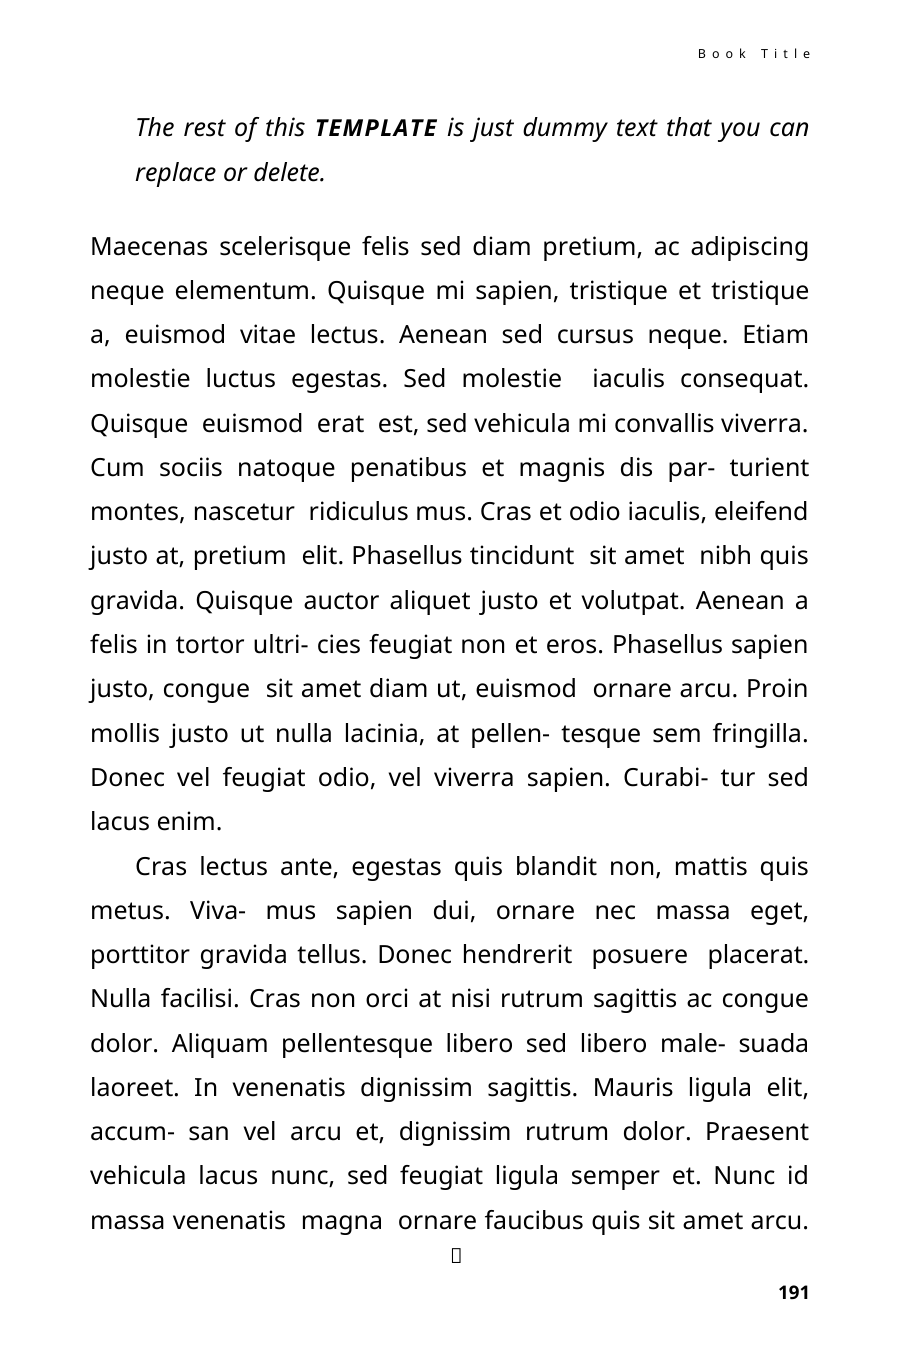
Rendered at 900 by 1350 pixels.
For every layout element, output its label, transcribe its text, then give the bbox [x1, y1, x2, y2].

text Maecenas scelerisque felis sed diam pretium, ac adipiscing neque elementum. Quisque mi sapien, tristique et tristique a, euismod vitae lectus. Aenean sed cursus neque. Etiam molestie luctus egestas. Sed molestie iaculis consequat. Quisque euismod erat est, sed vehicula mi convallis viverra. Cum sociis natoque penatibus et magnis dis par- turient montes, nascetur ridiculus mus. Cras et odio iaculis, eleifend justo at, pretium elit. Phasellus tincidunt sit amet nibh quis gravida. Quisque auctor aliquet justo et volutpat. Aenean a felis in tortor ultri- cies feugiat non et eros. Phasellus sapien justo, congue sit amet diam ut, euismod ornare arcu. Proin mollis justo ut nulla lacinia, at pellen- tesque sem fringilla. Donec vel feugiat odio, vel viverra sapien. Curabi- tur sed lacus enim. [90, 228, 810, 838]
text Cras lectus ante, egestas quis blandit non, mattis quis metus. Viva- mus sapien dui, ornare nec massa eget, porttitor gravida tellus. Donec hendrerit posuere placerat. Nulla facilisi. Cras non orci at nisi rutrum sagittis ac congue dolor. Aliquam pellentesque libero sed libero male- suada laoreet. In venenatis dignissim sagittis. Mauris ligula elit, accum- san vel arcu et, dignissim rutrum dolor. Praesent vehicula lacus nunc, sed feugiat ligula semper et. Nunc id massa venenatis magna ornare faucibus quis sit amet arcu. [90, 848, 810, 1236]
text The rest of this template is just dummy text that you can replace or delete. [135, 105, 810, 189]
